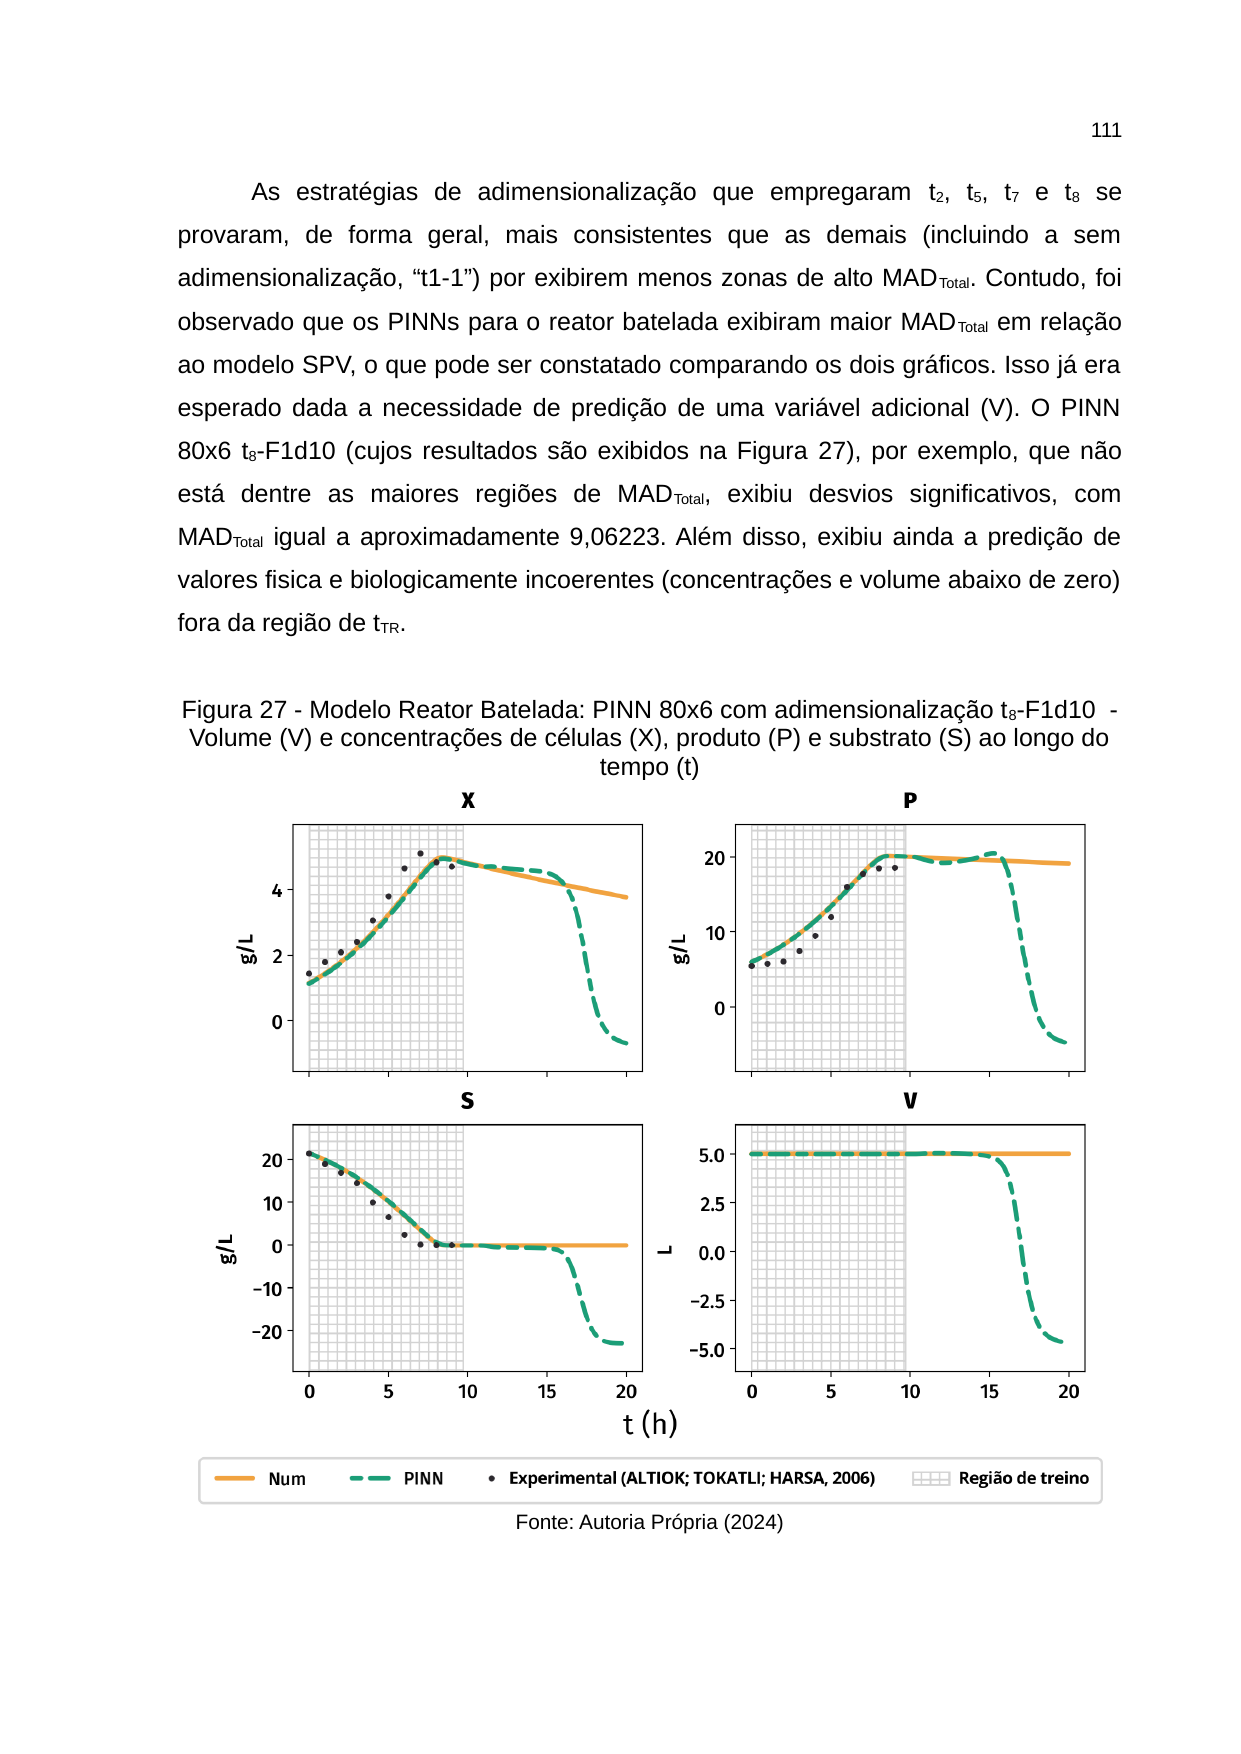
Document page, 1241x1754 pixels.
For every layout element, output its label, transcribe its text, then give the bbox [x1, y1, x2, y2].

text As estratégias de adimensionalização que empregaram t2, t5, t7 e t8 se provaram, de forma geral, mais consistentes que as demais (incluindo a sem adimensionalização, “t1-1”) por exibirem menos zonas de alto MADTotal. Contudo, foi observado que os PINNs para o reator batelada exibiram maior MADTotal em relação ao modelo SPV, o que pode ser constatado comparando os dois gráficos. Isso já era esperado dada a necessidade de predição de uma variável adicional (V). O PINN 80x6 t8-F1d10 (cujos resultados são exibidos na Figura 27), por exemplo, que não está dentre as maiores regiões de MADTotal, exibiu desvios significativos, com MADTotal igual a aproximadamente 9,06223. Além disso, exibiu ainda a predição de valores fisica e biologicamente incoerentes (concentrações e volume abaixo de zero) fora da região de tTR. [177, 177, 1122, 637]
picture [177, 780, 1123, 1510]
text Figura 27 - Modelo Reator Batelada: PINN 80x6 com adimensionalização t8-F1d10 - Volume (V) e concentrações de células (X), produto (P) e substrato (S) ao longo do tempo (t) [177, 694, 1122, 780]
text Fonte: Autoria Própria (2024) [177, 1510, 1122, 1533]
